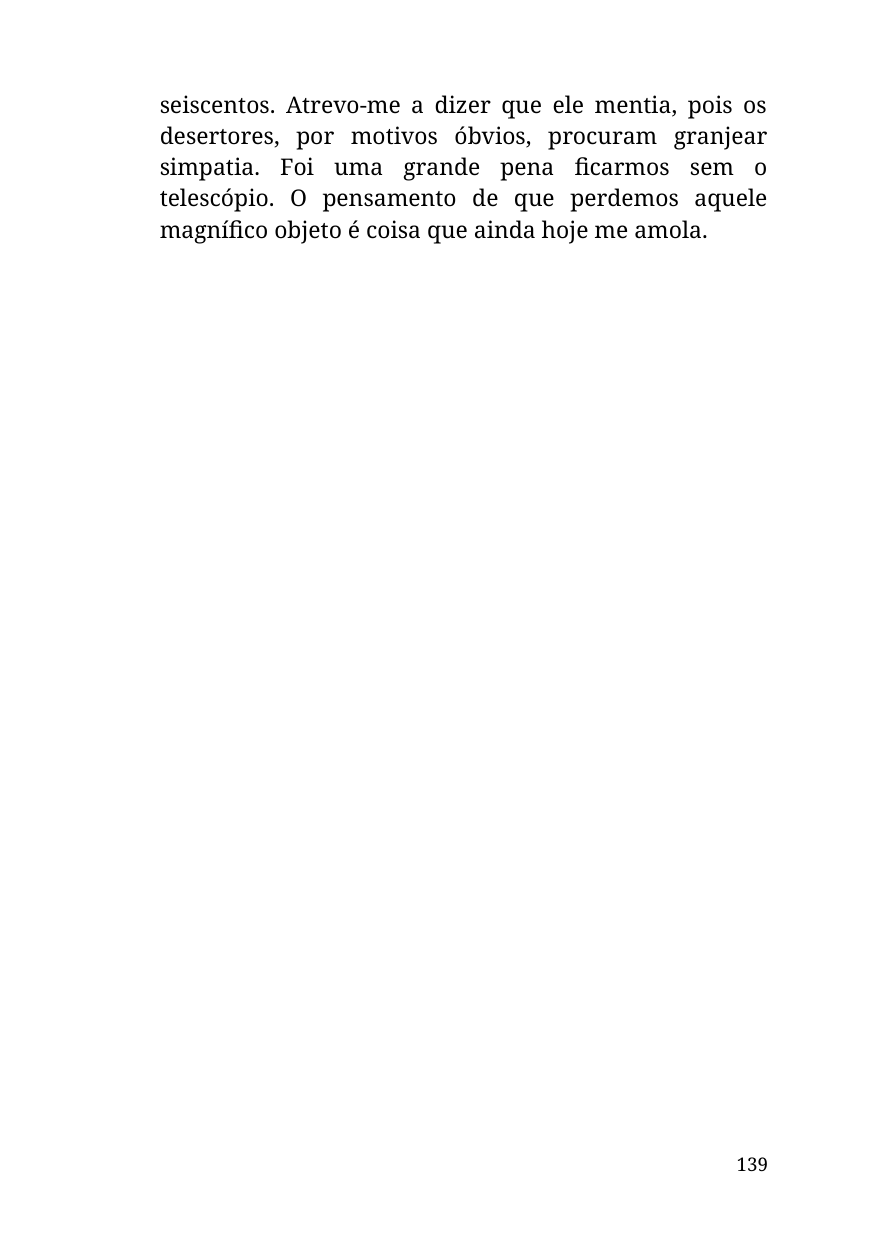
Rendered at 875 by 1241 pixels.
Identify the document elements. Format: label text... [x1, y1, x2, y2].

text seiscentos. Atrevo-me a dizer que ele mentia, pois os desertores, por motivos óbvios, procuram granjear simpatia. Foi uma grande pena ficarmos sem o telescópio. O pensamento de que perdemos aquele magnífico objeto é coisa que ainda hoje me amola. [159, 88, 768, 245]
